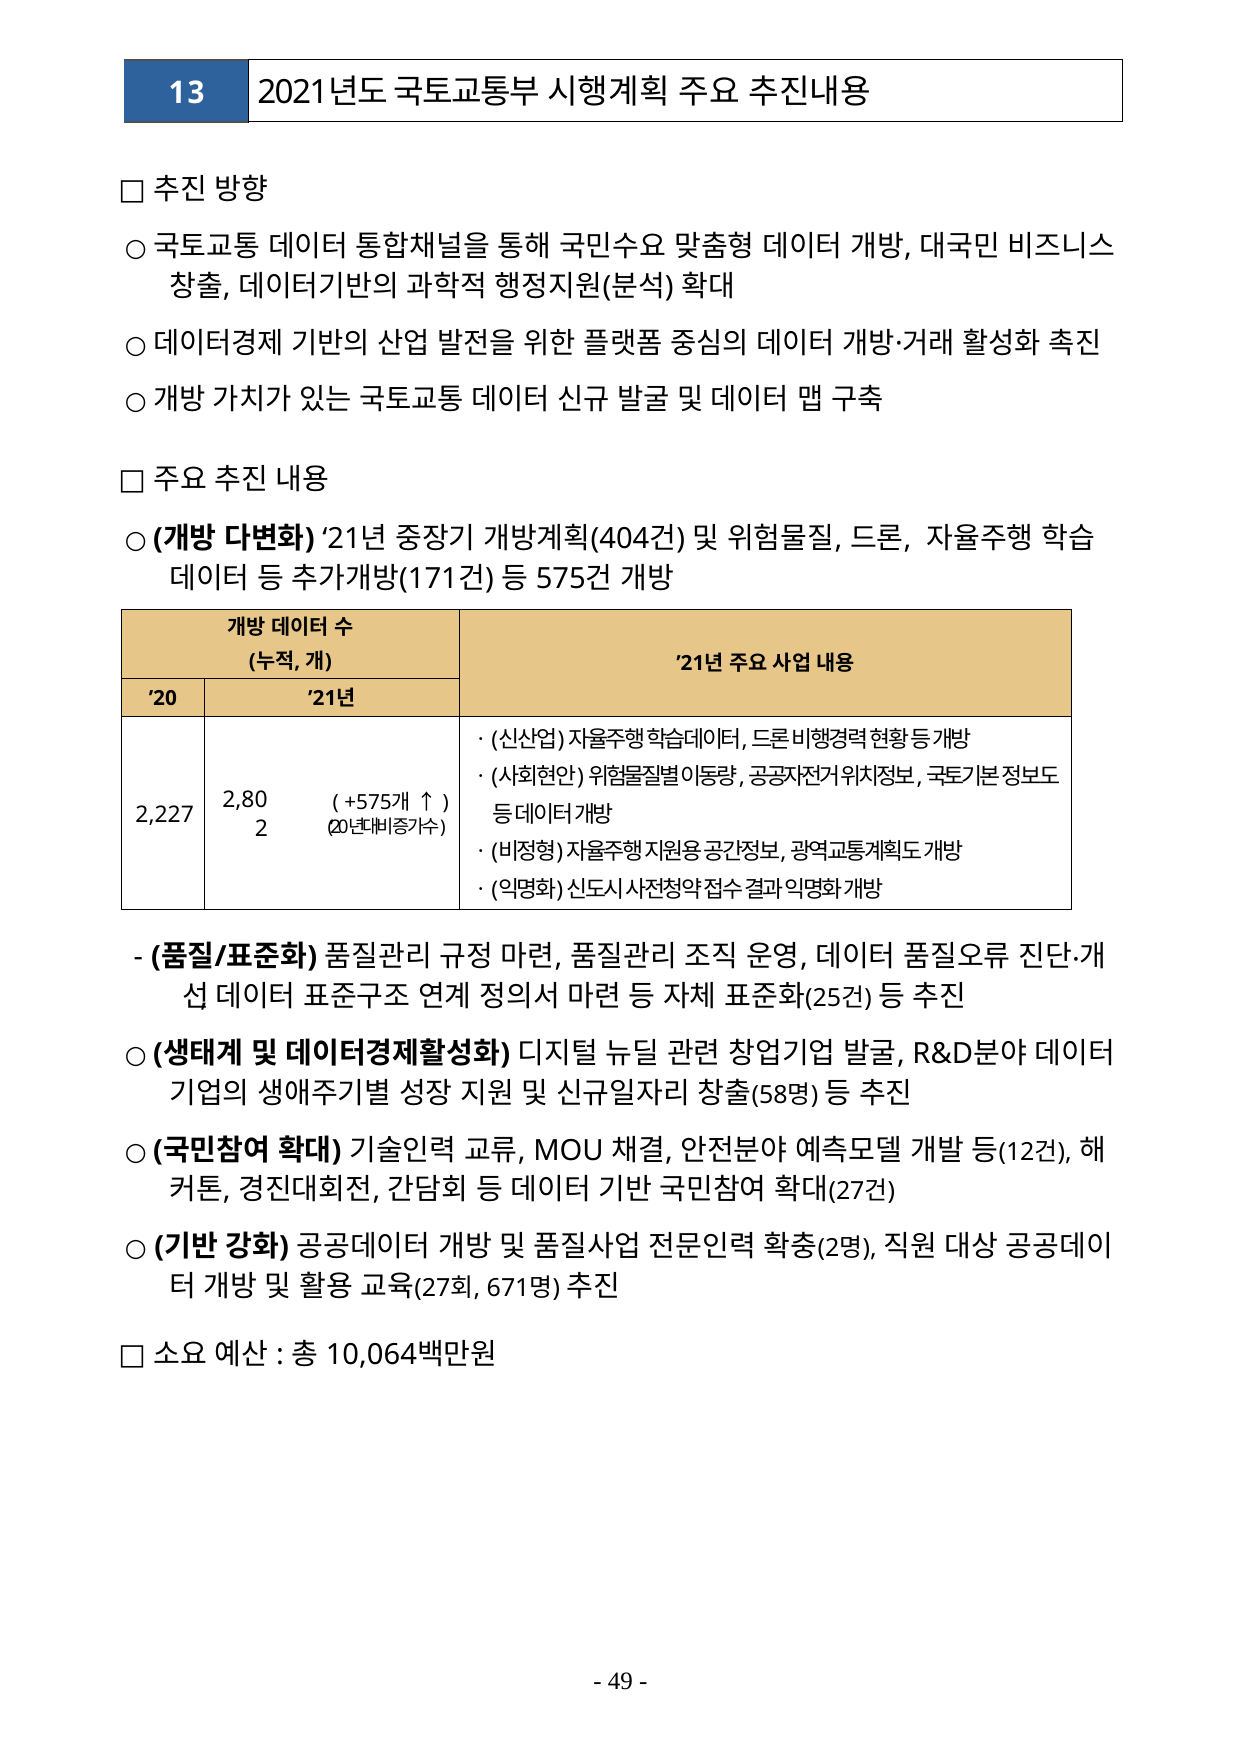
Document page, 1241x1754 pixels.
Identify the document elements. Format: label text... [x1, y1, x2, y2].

text ○ (기반 강화) 공공데이터 개방 및 품질사업 전문인력 확충(2명), 직원 대상 공공데이터 개방 및 활용 교육(27회, 671명) 추진 [118, 1225, 1122, 1305]
text □ 소요 예산 : 총 10,064백만원 [118, 1333, 1122, 1373]
table_cell ’20 [122, 679, 204, 716]
table_header 13 [124, 61, 248, 121]
table_cell ’21년 [205, 679, 459, 716]
table_cell 2,802 [205, 717, 278, 909]
table_cell ㆍ(신산업) 자율주행 학습데이터, 드론 비행경력 현황 등 개방 ㆍ(사회현안) 위험물질별 이동량, 공공자전거 위치정보, 국토기본정보도 등 데이터 개방 ㆍ(비정형) 자율주행 지원용 공간정보, 광역교통계획도 개방 ㆍ(익명화) 신도시 사전청약 접수 결과 익명화 개방 [460, 717, 1071, 909]
table_header 2021년도 국토교통부 시행계획 주요 추진내용 [249, 60, 1122, 121]
text □ 추진 방향 [118, 169, 1122, 208]
text ○ 데이터경제 기반의 산업 발전을 위한 플랫폼 중심의 데이터 개방·거래 활성화 촉진 [118, 322, 1122, 362]
text ○ 개방 가치가 있는 국토교통 데이터 신규 발굴 및 데이터 맵 구축 [118, 379, 1122, 418]
text ○ 국토교통 데이터 통합채널을 통해 국민수요 맞춤형 데이터 개방, 대국민 비즈니스 창출, 데이터기반의 과학적 행정지원(분석) 확대 [118, 225, 1122, 305]
table_cell 2,227 [122, 717, 204, 909]
text ○ (개방 다변화) ‘21년 중장기 개방계획(404건) 및 위험물질, 드론, 자율주행 학습 데이터 등 추가개방(171건) 등 575건 개방 [118, 518, 1122, 597]
table_header ’21년 주요 사업 내용 [460, 610, 1071, 716]
table_cell ( +575개 ↑ ) (‘20년대비 증가 수) [278, 717, 459, 909]
table_header 개방 데이터 수 (누적, 개) [122, 610, 459, 678]
text - (품질/표준화) 품질관리 규정 마련, 품질관리 조직 운영, 데이터 품질오류 진단‧개선, 데이터 표준구조 연계 정의서 마련 등 자체 표준화(25건) 등 추진 [118, 933, 1122, 1015]
text ○ (생태계 및 데이터경제활성화) 디지털 뉴딜 관련 창업기업 발굴, R&D분야 데이터 기업의 생애주기별 성장 지원 및 신규일자리 창출(58명) 등 추진 [118, 1032, 1122, 1112]
text □ 주요 추진 내용 [118, 458, 1122, 498]
text ○ (국민참여 확대) 기술인력 교류, MOU 채결, 안전분야 예측모델 개발 등(12건), 해커톤, 경진대회전, 간담회 등 데이터 기반 국민참여 확대(27건) [118, 1129, 1122, 1208]
